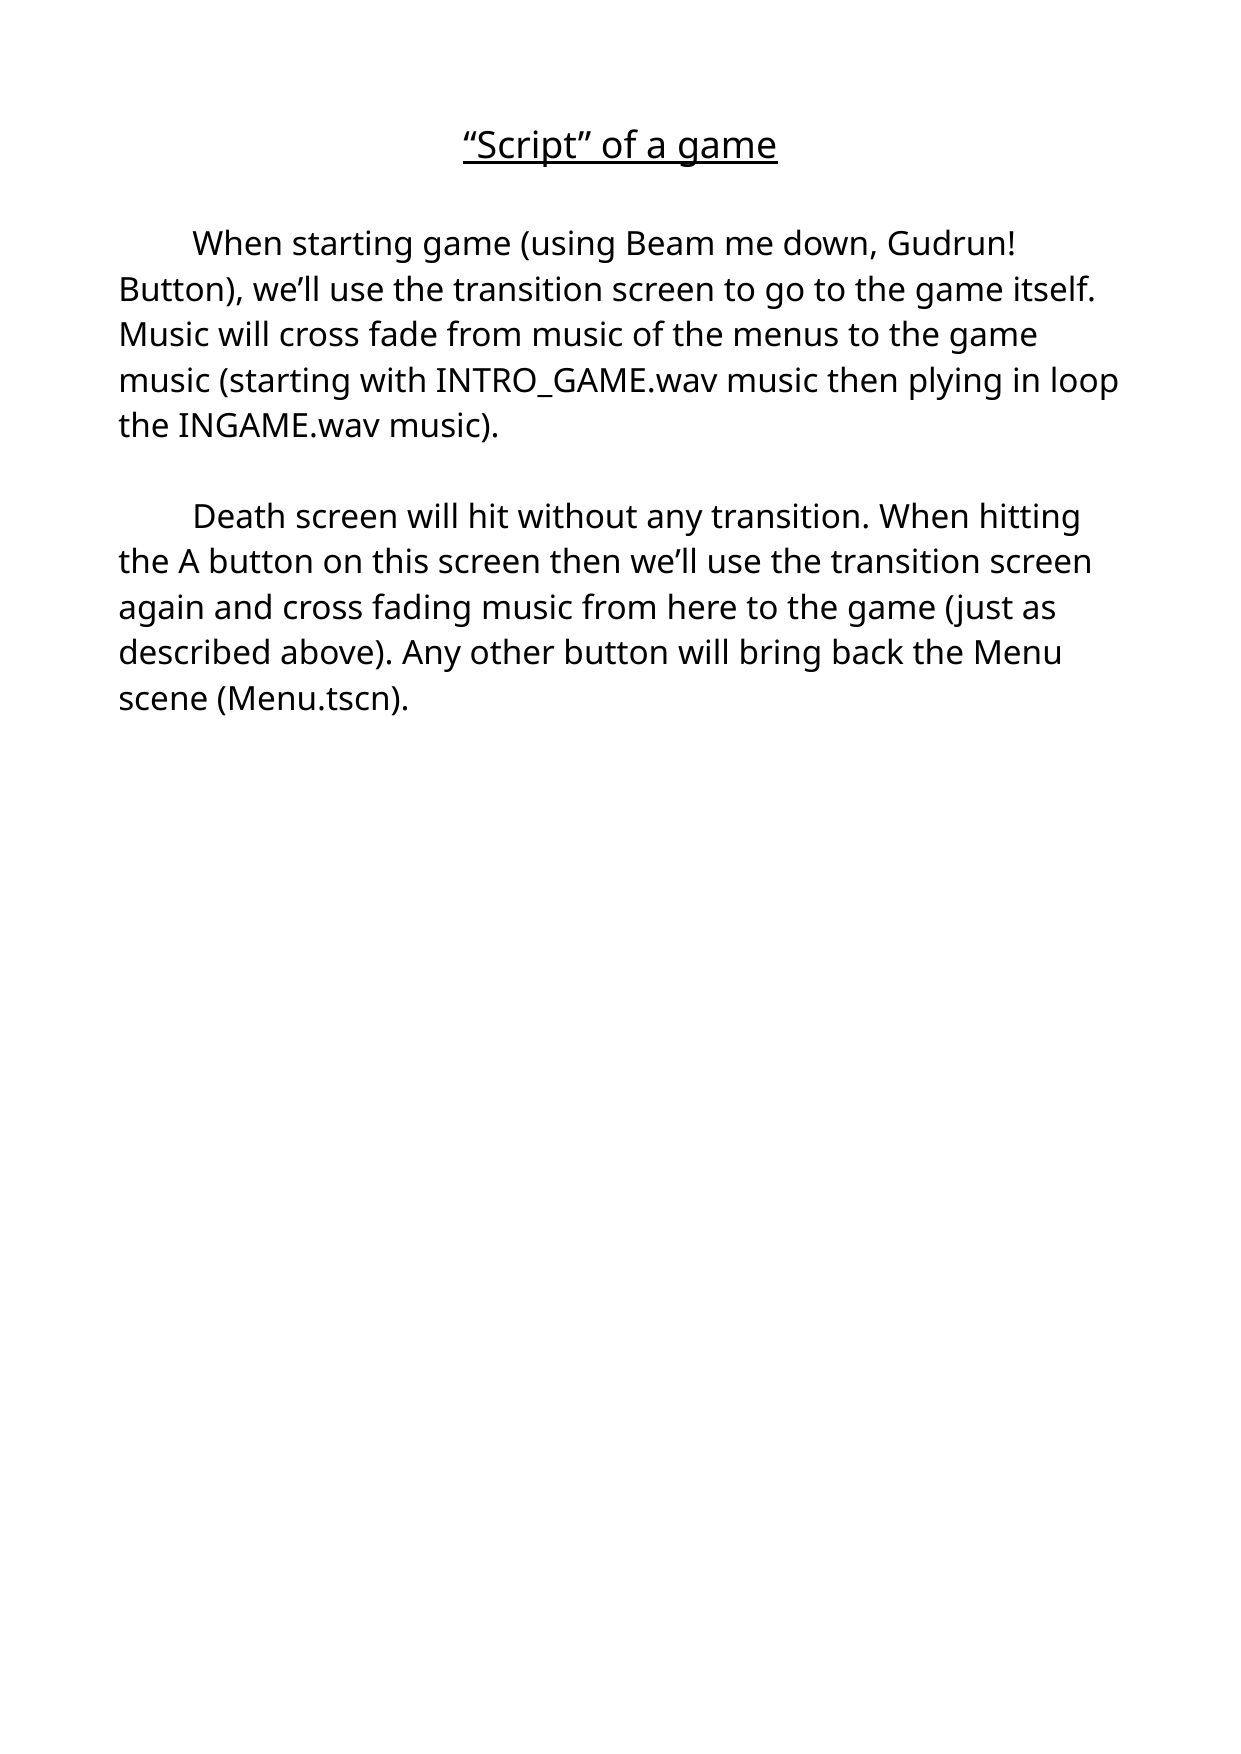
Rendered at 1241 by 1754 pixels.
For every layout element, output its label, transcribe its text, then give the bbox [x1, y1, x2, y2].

text When starting game (using Beam me down, Gudrun! Button), we’ll use the transition screen to go to the game itself. Music will cross fade from music of the menus to the game music (starting with INTRO_GAME.wav music then plying in loop the INGAME.wav music). [118, 220, 1122, 447]
text “Script” of a game [118, 118, 1122, 169]
text Death screen will hit without any transition. When hitting the A button on this screen then we’ll use the transition screen again and cross fading music from here to the game (just as described above). Any other button will bring back the Menu scene (Menu.tscn). [118, 493, 1122, 720]
